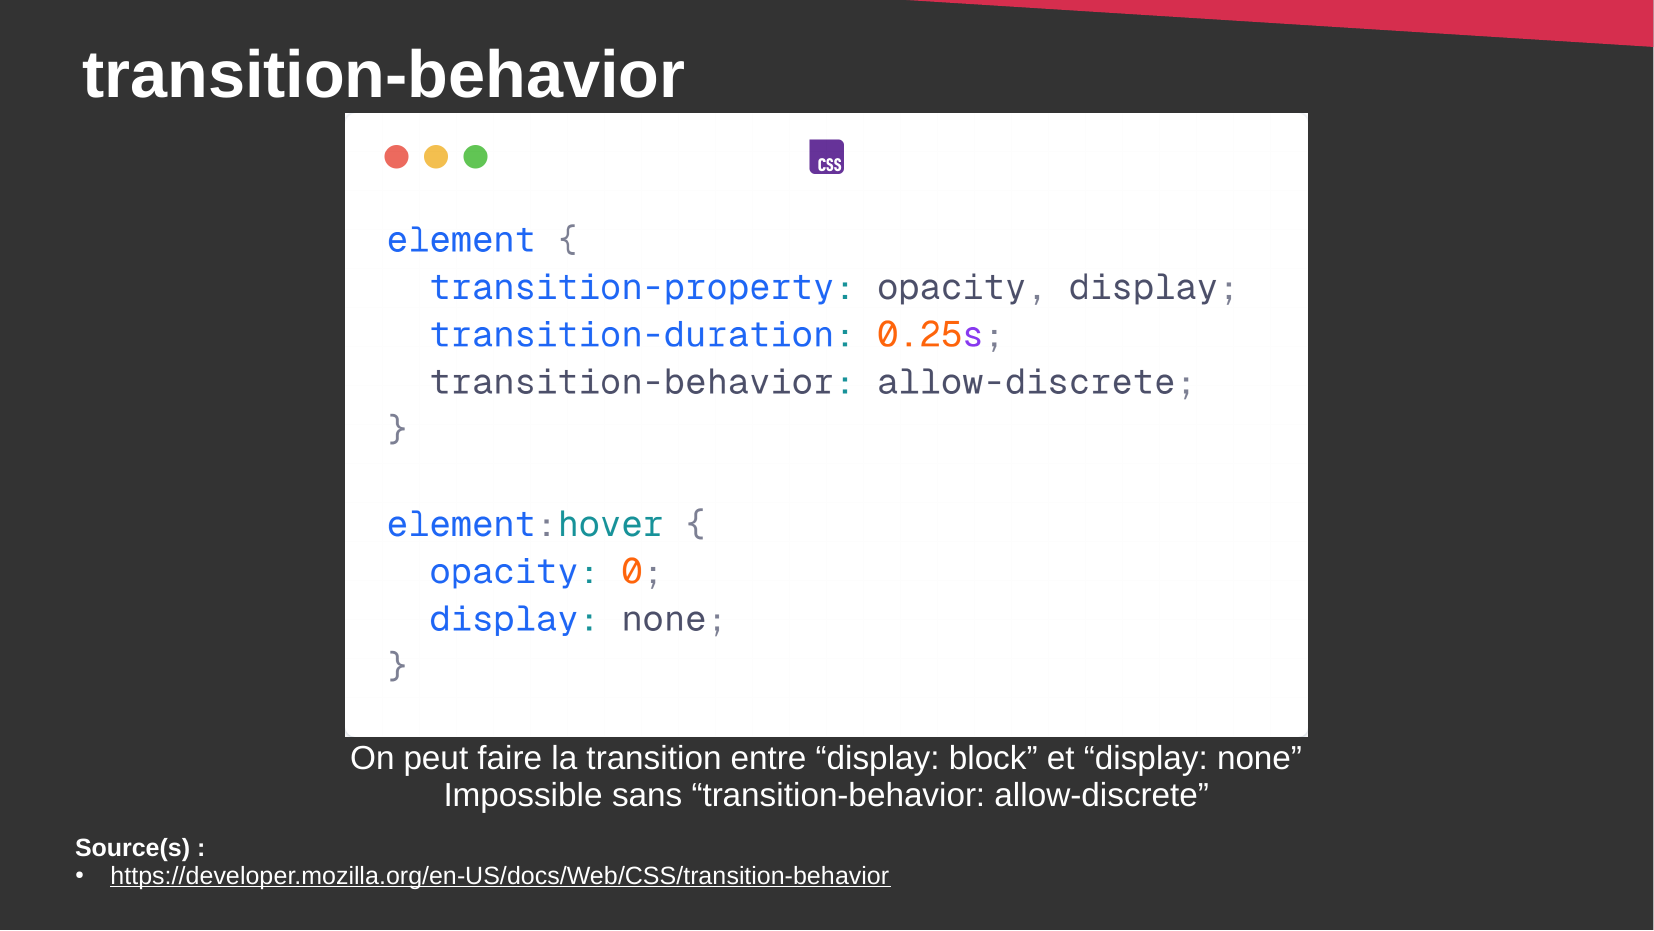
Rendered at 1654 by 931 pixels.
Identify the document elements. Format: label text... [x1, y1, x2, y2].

text_box [906, 0, 1654, 47]
title transition-behavior [82, 37, 1571, 114]
picture [345, 113, 1308, 737]
text_box Source(s) : https://developer.mozilla.org/en-US/docs/Web/CSS/transition-behavior [60, 826, 1546, 926]
title On peut faire la transition entre “display: block” et “display: none” Impossible sans “transition-behavior: allow-discrete” [304, 739, 1349, 823]
